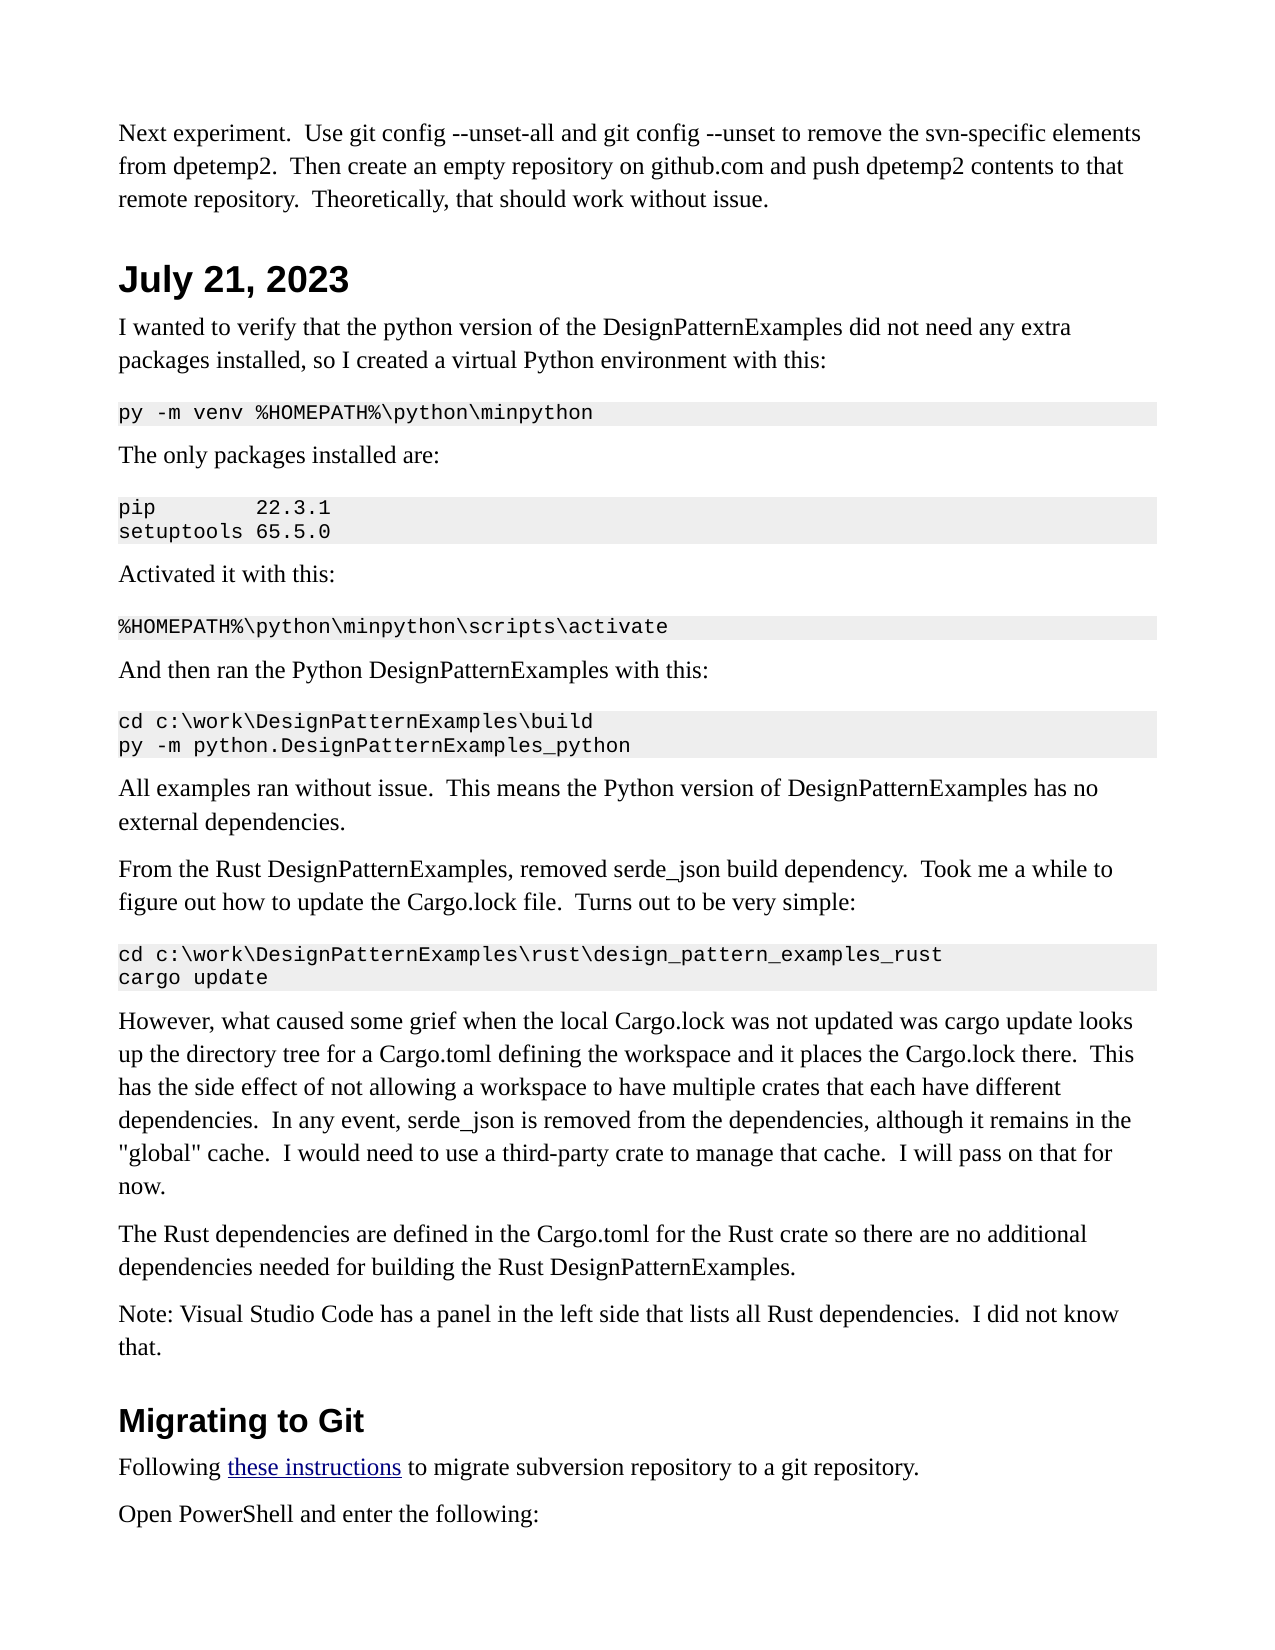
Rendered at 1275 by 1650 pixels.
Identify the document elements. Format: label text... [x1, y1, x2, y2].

text However, what caused some grief when the local Cargo.lock was not updated was cargo update looks up the directory tree for a Cargo.toml defining the workspace and it places the Cargo.lock there. This has the side effect of not allowing a workspace to have multiple crates that each have different dependencies. In any event, serde_json is removed from the dependencies, although it remains in the "global" cache. I would need to use a third-party crate to manage that cache. I will pass on that for now. [118, 1006, 1157, 1200]
text setuptools 65.5.0 [118, 521, 1157, 544]
text py -m venv %HOMEPATH%\python\minpython [118, 402, 1157, 426]
text Activated it with this: [118, 559, 1157, 588]
text cd c:\work\DesignPatternExamples\rust\design_pattern_examples_rust [118, 944, 1157, 967]
text I wanted to verify that the python version of the DesignPatternExamples did not need any extra packages installed, so I created a virtual Python environment with this: [118, 312, 1157, 374]
text Open PowerShell and enter the following: [118, 1499, 1157, 1528]
text cd c:\work\DesignPatternExamples\build [118, 711, 1157, 735]
text The Rust dependencies are defined in the Cargo.toml for the Rust crate so there are no additional dependencies needed for building the Rust DesignPatternExamples. [118, 1219, 1157, 1281]
text From the Rust DesignPatternExamples, removed serde_json build dependency. Took me a while to figure out how to update the Cargo.lock file. Turns out to be very simple: [118, 854, 1157, 916]
subtitle Migrating to Git [118, 1401, 1157, 1439]
text pip 22.3.1 [118, 497, 1157, 521]
text Next experiment. Use git config --unset-all and git config --unset to remove the svn-specific elements from dpetemp2. Then create an empty repository on github.com and push dpetemp2 contents to that remote repository. Theoretically, that should work without issue. [118, 118, 1157, 213]
text Following these instructions to migrate subversion repository to a git repository. [118, 1452, 1157, 1481]
subtitle July 21, 2023 [118, 257, 1157, 300]
text Note: Visual Studio Code has a panel in the left side that lists all Rust dependencies. I did not know that. [118, 1299, 1157, 1361]
text %HOMEPATH%\python\minpython\scripts\activate [118, 616, 1157, 640]
text cargo update [118, 967, 1157, 991]
text All examples ran without issue. This means the Python version of DesignPatternExamples has no external dependencies. [118, 773, 1157, 835]
text py -m python.DesignPatternExamples_python [118, 735, 1157, 758]
text And then ran the Python DesignPatternExamples with this: [118, 655, 1157, 683]
text The only packages installed are: [118, 441, 1157, 469]
